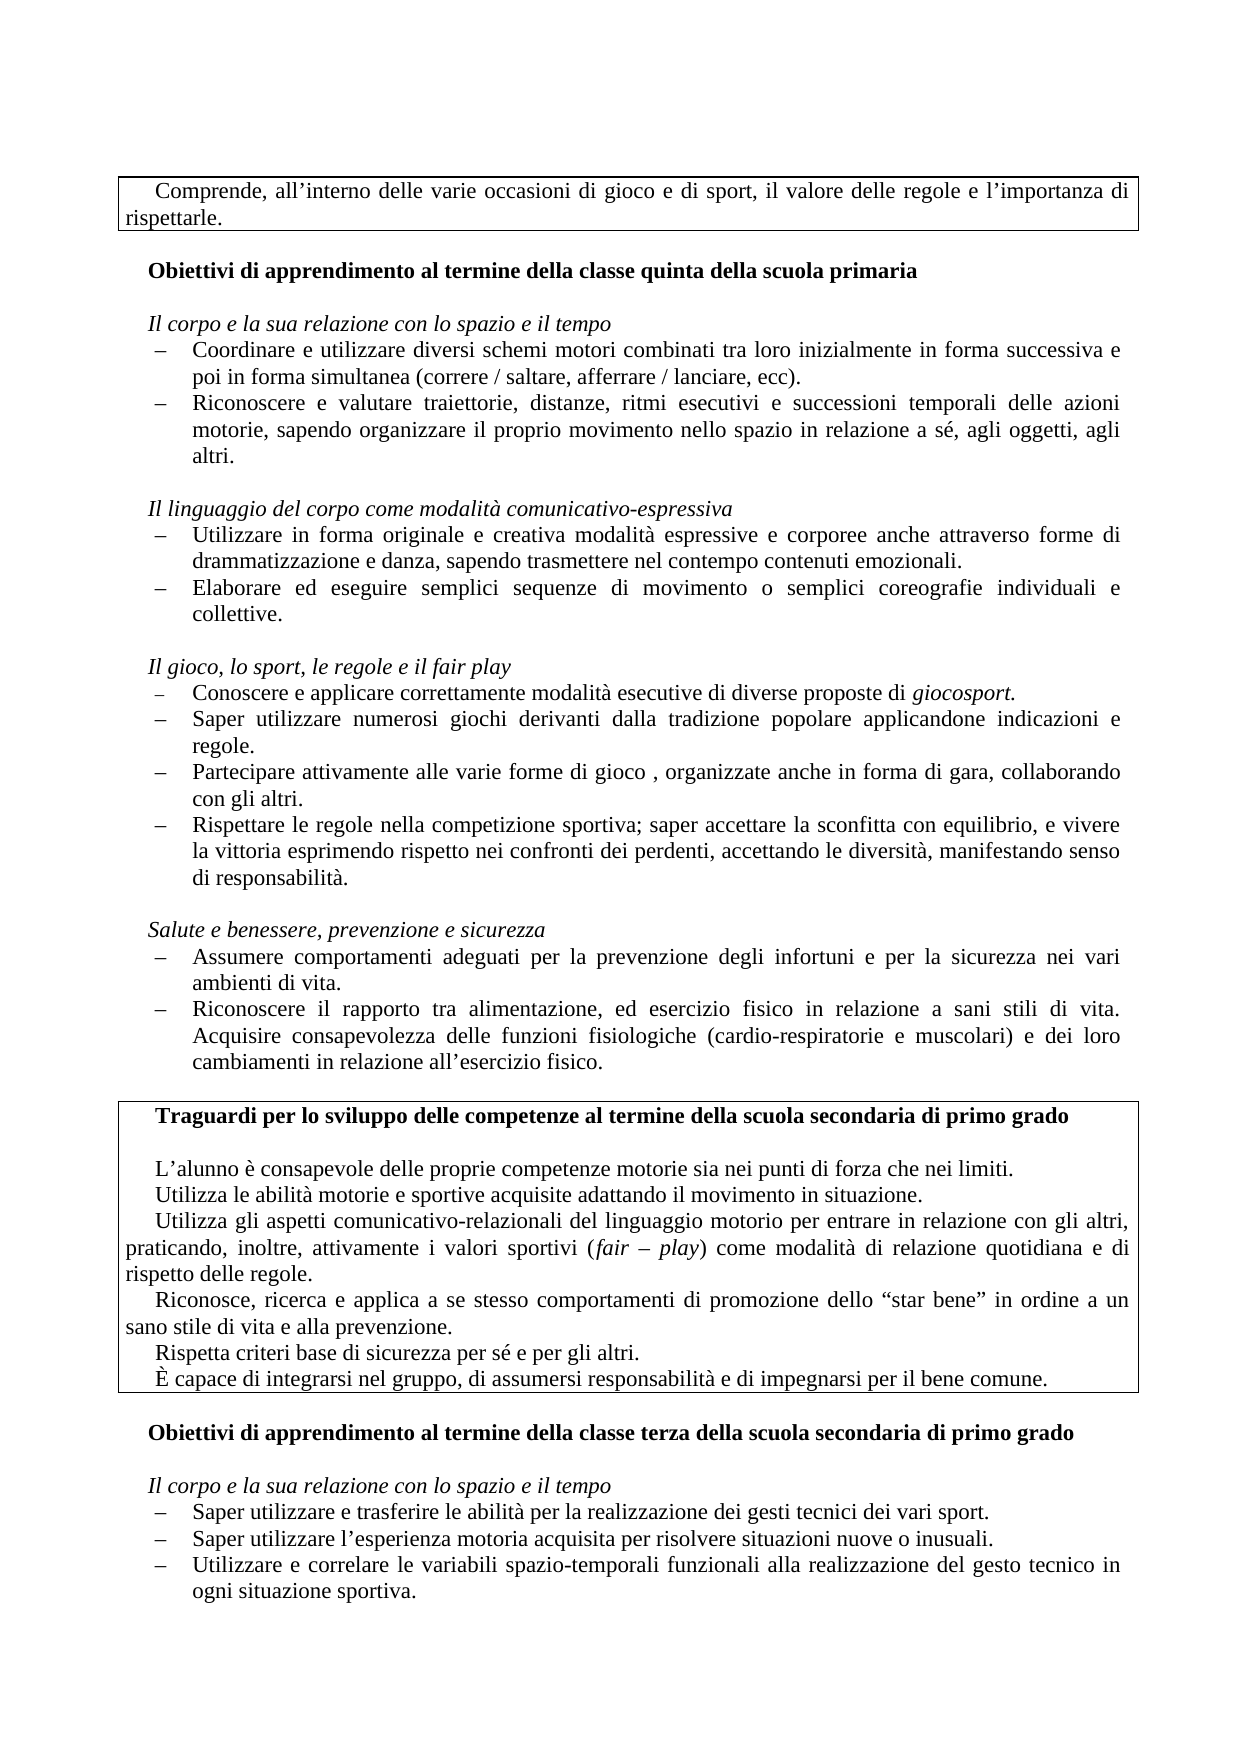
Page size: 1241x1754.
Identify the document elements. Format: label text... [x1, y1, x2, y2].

list Rispettare le regole nella competizione sportiva; saper accettare la sconfitta con equilibrio, e vivere la vittoria esprimendo rispetto nei confronti dei perdenti, accettando le diversità, manifestando senso di responsabilità. [154, 811, 1122, 890]
text Obiettivi di apprendimento al termine della classe quinta della scuola primaria [118, 257, 1122, 284]
list Saper utilizzare l’esperienza motoria acquisita per risolvere situazioni nuove o inusuali. [154, 1524, 1122, 1551]
list Saper utilizzare e trasferire le abilità per la realizzazione dei gesti tecnici dei vari sport. [154, 1498, 1122, 1524]
table_header Traguardi per lo sviluppo delle competenze al termine della scuola secondaria di primo grado L’alunno è consapevole delle proprie competenze motorie sia nei punti di forza che nei limiti. Utilizza le abilità motorie e sportive acquisite adattando il movimento in situazione. Utilizza gli aspetti comunicativo-relazionali del linguaggio motorio per entrare in relazione con gli altri, praticando, inoltre, attivamente i valori sportivi (fair – play) come modalità di relazione quotidiana e di rispetto delle regole. Riconosce, ricerca e applica a se stesso comportamenti di promozione dello “star bene” in ordine a un sano stile di vita e alla prevenzione. Rispetta criteri base di sicurezza per sé e per gli altri. È capace di integrarsi nel gruppo, di assumersi responsabilità e di impegnarsi per il bene comune. [119, 1102, 1138, 1392]
list Coordinare e utilizzare diversi schemi motori combinati tra loro inizialmente in forma successiva e poi in forma simultanea (correre / saltare, afferrare / lanciare, ecc). [154, 337, 1122, 389]
list Saper utilizzare numerosi giochi derivanti dalla tradizione popolare applicandone indicazioni e regole. [154, 706, 1122, 758]
table_header Comprende, all’interno delle varie occasioni di gioco e di sport, il valore delle regole e l’importanza di rispettarle. [119, 178, 1138, 230]
list Riconoscere e valutare traiettorie, distanze, ritmi esecutivi e successioni temporali delle azioni motorie, sapendo organizzare il proprio movimento nello spazio in relazione a sé, agli oggetti, agli altri. [154, 389, 1122, 468]
list Elaborare ed eseguire semplici sequenze di movimento o semplici coreografie individuali e collettive. [154, 574, 1122, 626]
list Utilizzare in forma originale e creativa modalità espressive e corporee anche attraverso forme di drammatizzazione e danza, sapendo trasmettere nel contempo contenuti emozionali. [154, 521, 1122, 574]
list Riconoscere il rapporto tra alimentazione, ed esercizio fisico in relazione a sani stili di vita. Acquisire consapevolezza delle funzioni fisiologiche (cardio-respiratorie e muscolari) e dei loro cambiamenti in relazione all’esercizio fisico. [154, 995, 1122, 1074]
text Il corpo e la sua relazione con lo spazio e il tempo [118, 310, 1122, 337]
text Il corpo e la sua relazione con lo spazio e il tempo [118, 1472, 1122, 1498]
list Assumere comportamenti adeguati per la prevenzione degli infortuni e per la sicurezza nei vari ambienti di vita. [154, 943, 1122, 995]
text Il linguaggio del corpo come modalità comunicativo-espressiva [118, 495, 1122, 521]
list Partecipare attivamente alle varie forme di gioco , organizzate anche in forma di gara, collaborando con gli altri. [154, 758, 1122, 811]
list Utilizzare e correlare le variabili spazio-temporali funzionali alla realizzazione del gesto tecnico in ogni situazione sportiva. [154, 1551, 1122, 1604]
list Conoscere e applicare correttamente modalità esecutive di diverse proposte di giocosport. [154, 679, 1122, 706]
text Il gioco, lo sport, le regole e il fair play [118, 653, 1122, 679]
text Obiettivi di apprendimento al termine della classe terza della scuola secondaria di primo grado [118, 1419, 1122, 1446]
text Salute e benessere, prevenzione e sicurezza [118, 916, 1122, 943]
